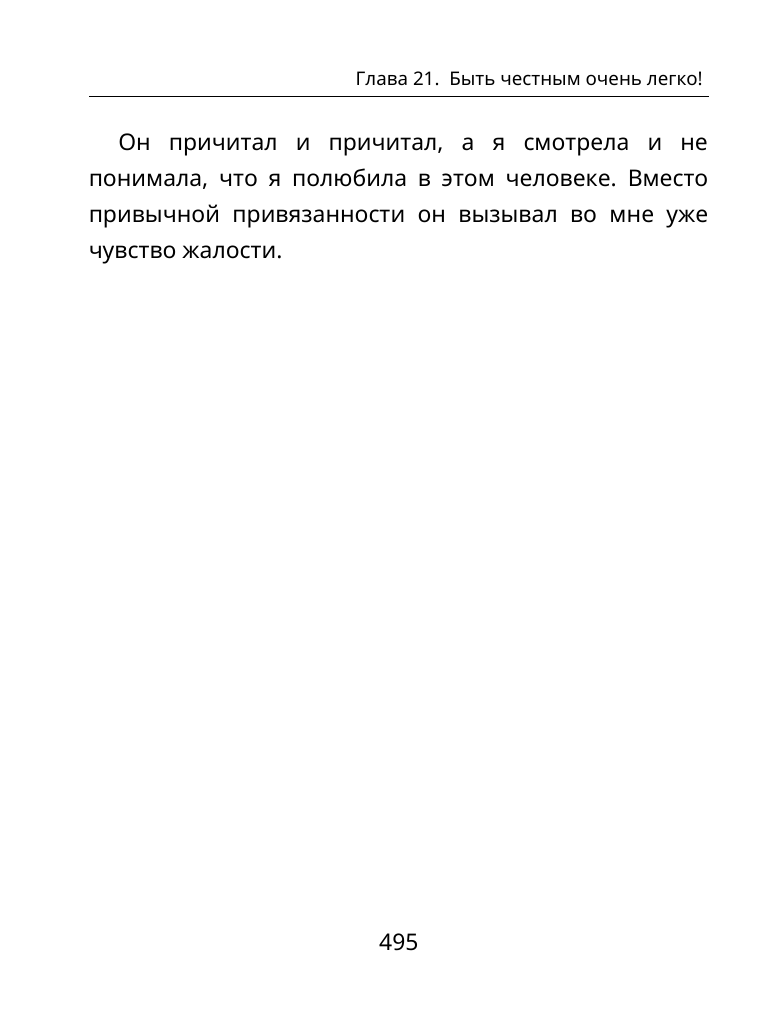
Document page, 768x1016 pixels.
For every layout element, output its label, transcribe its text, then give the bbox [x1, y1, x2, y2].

text Он причитал и причитал, а я смотрела и не понимала, что я полюбила в этом человеке. Вместо привычной привязанности он вызывал во мне уже чувство жалости. [88, 126, 709, 265]
